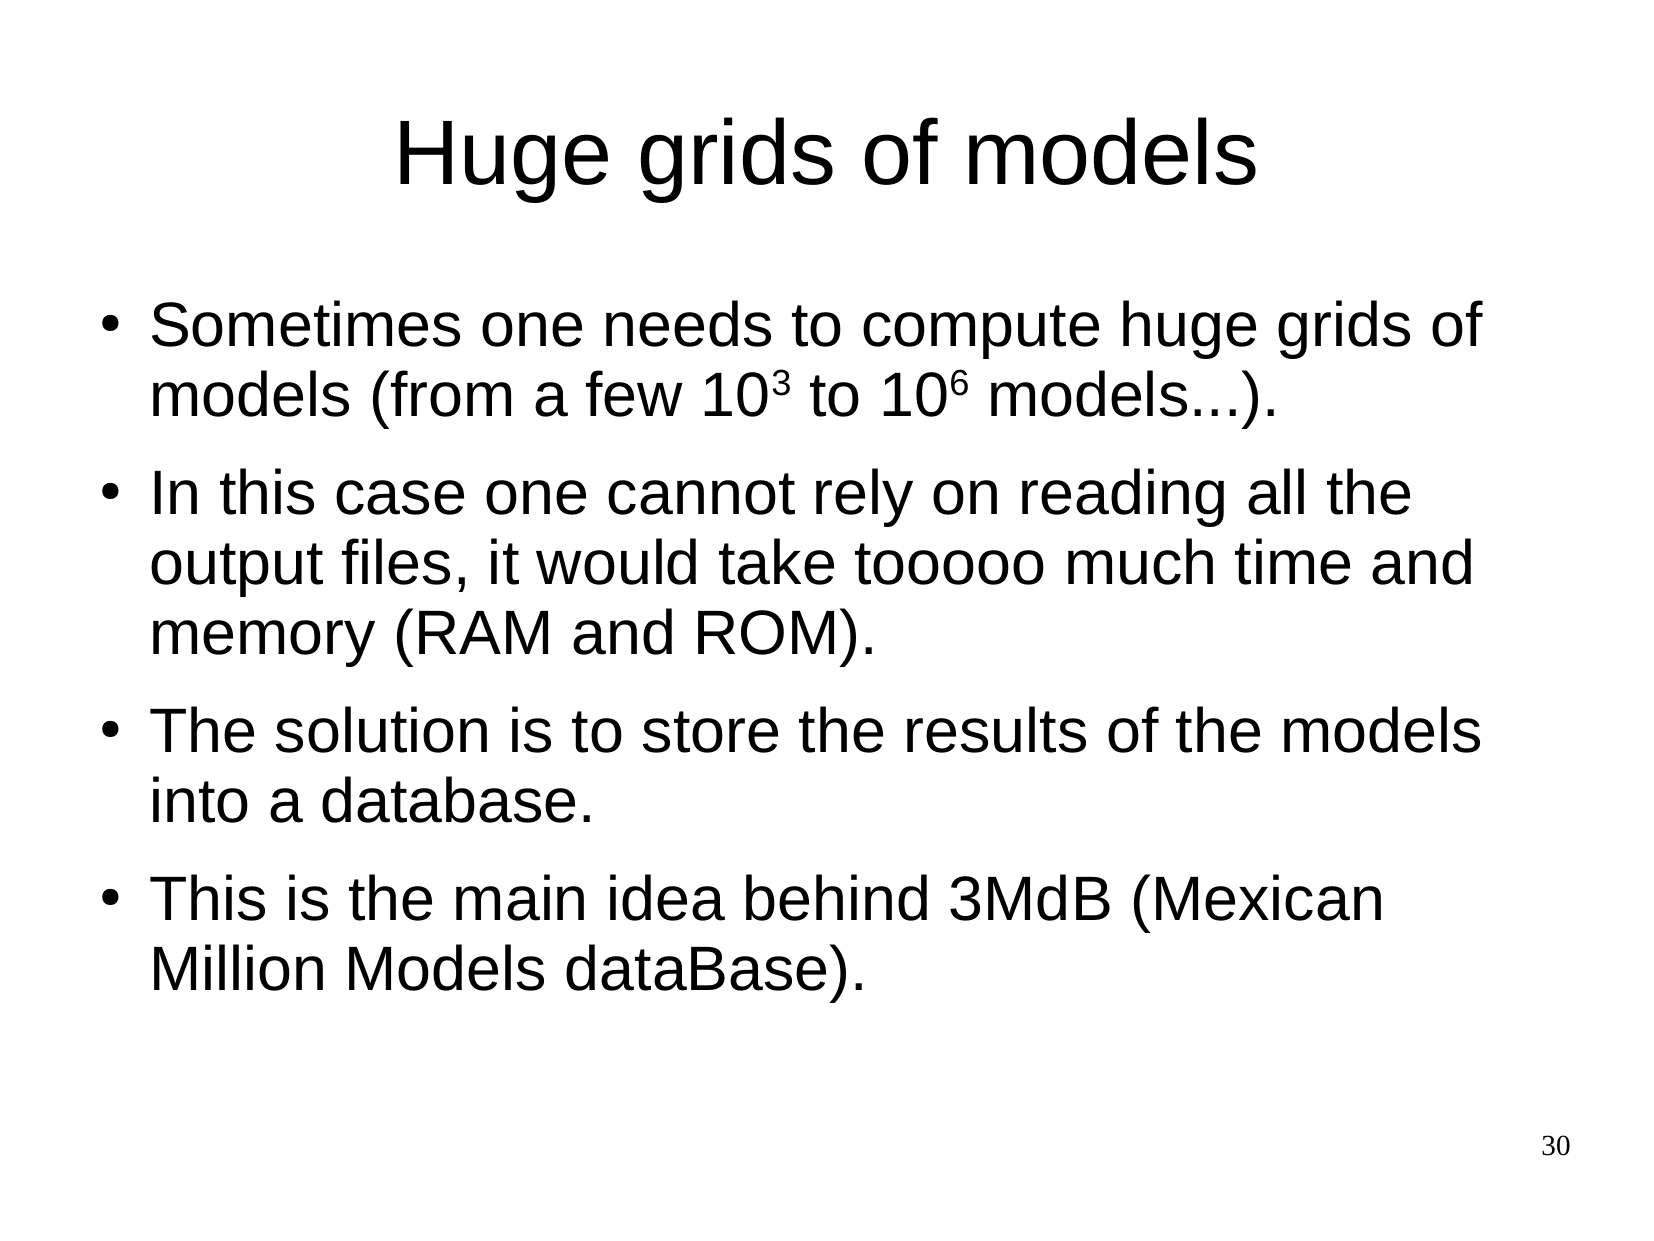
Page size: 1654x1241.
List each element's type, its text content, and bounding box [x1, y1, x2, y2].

title Huge grids of models [82, 49, 1571, 257]
list Sometimes one needs to compute huge grids of models (from a few 103 to 106 models...). In this case one cannot rely on reading all the output files, it would take tooooo much time and memory (RAM and ROM). The solution is to store the results of the models into a database. This is the main idea behind 3MdB (Mexican Million Models dataBase). [82, 290, 1571, 1010]
